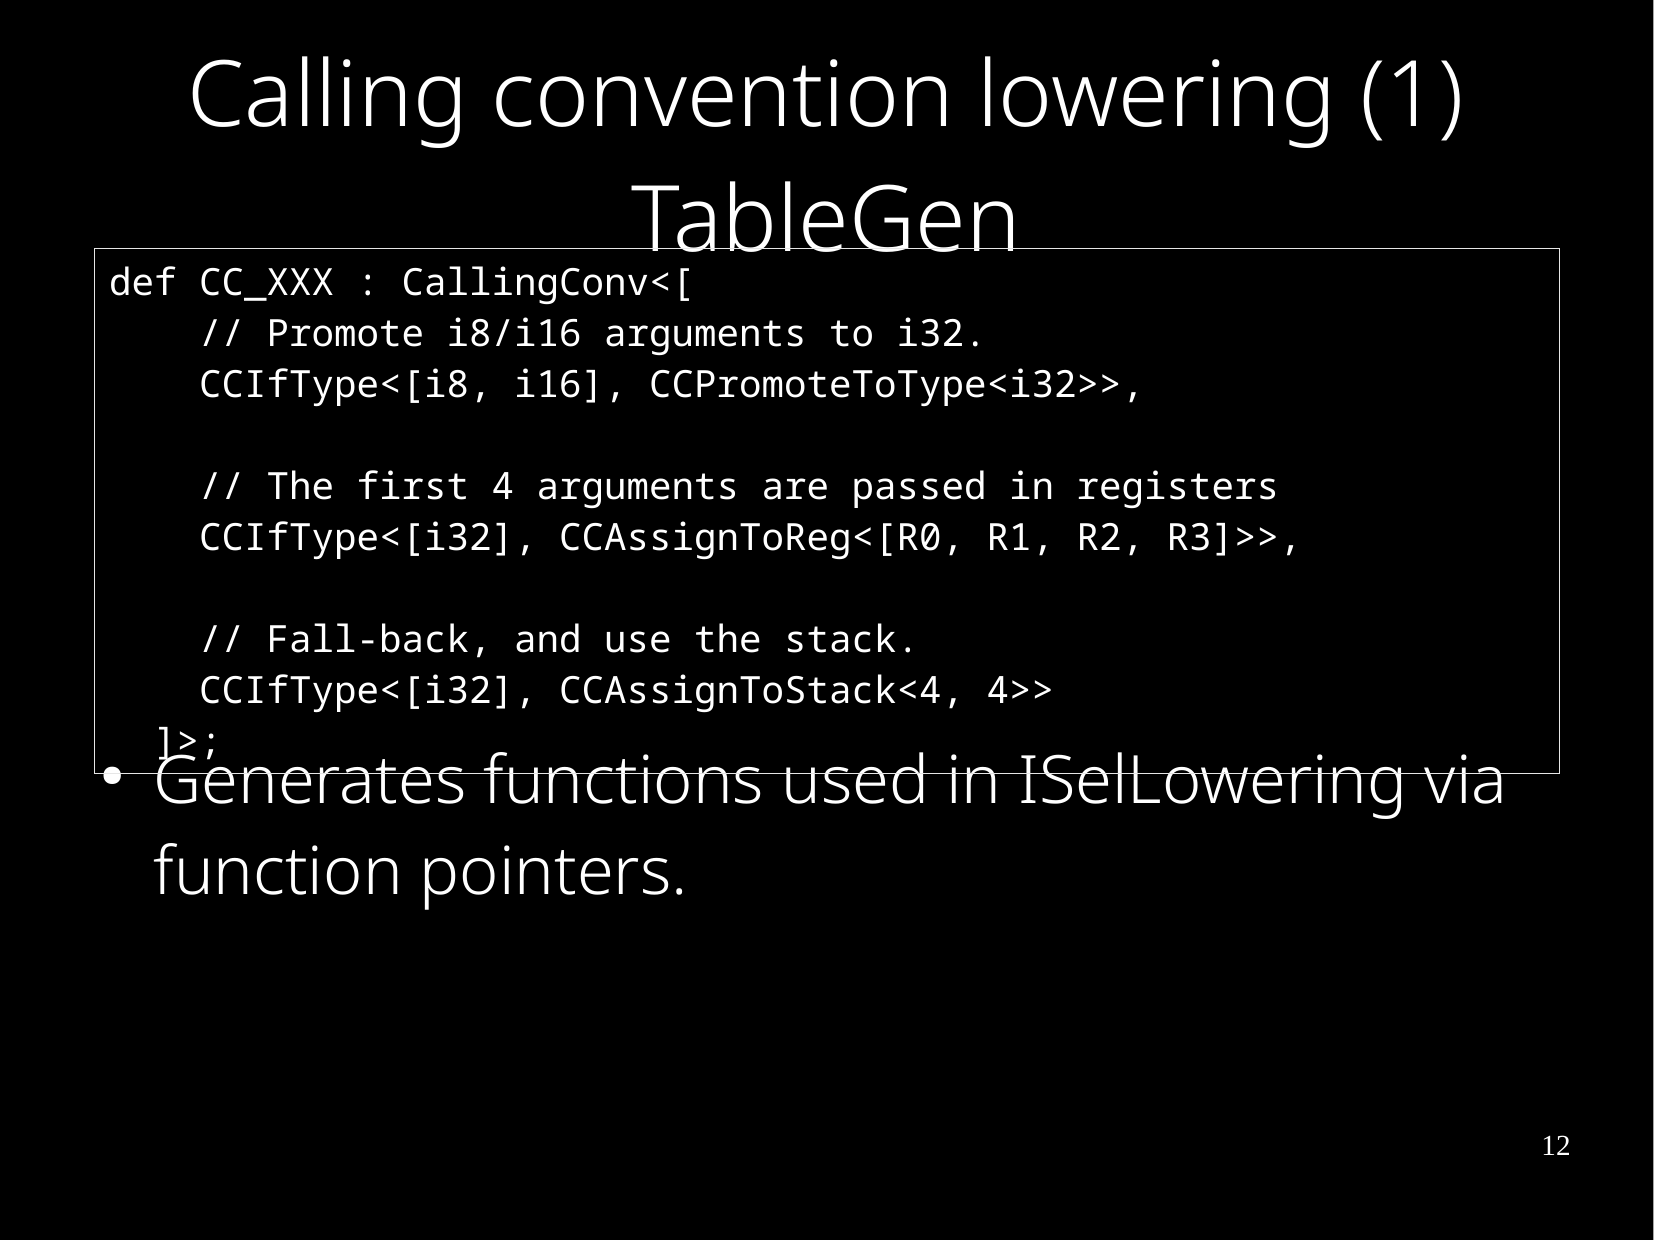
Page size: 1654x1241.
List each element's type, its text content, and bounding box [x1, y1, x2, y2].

list Generates functions used in ISelLowering via function pointers. [95, 732, 1559, 773]
text_box def CC_XXX : CallingConv<[ // Promote i8/i16 arguments to i32. CCIfType<[i8, i16], CCPromoteToType<i32>>, // The first 4 arguments are passed in registers CCIfType<[i32], CCAssignToReg<[R0, R1, R2, R3]>>, // Fall-back, and use the stack. CCIfType<[i32], CCAssignToStack<4, 4>> ]>; [94, 248, 1560, 709]
title Calling convention lowering (1) TableGen [82, 45, 1571, 261]
list Generates functions used in ISelLowering via function pointers. [82, 732, 1571, 1009]
